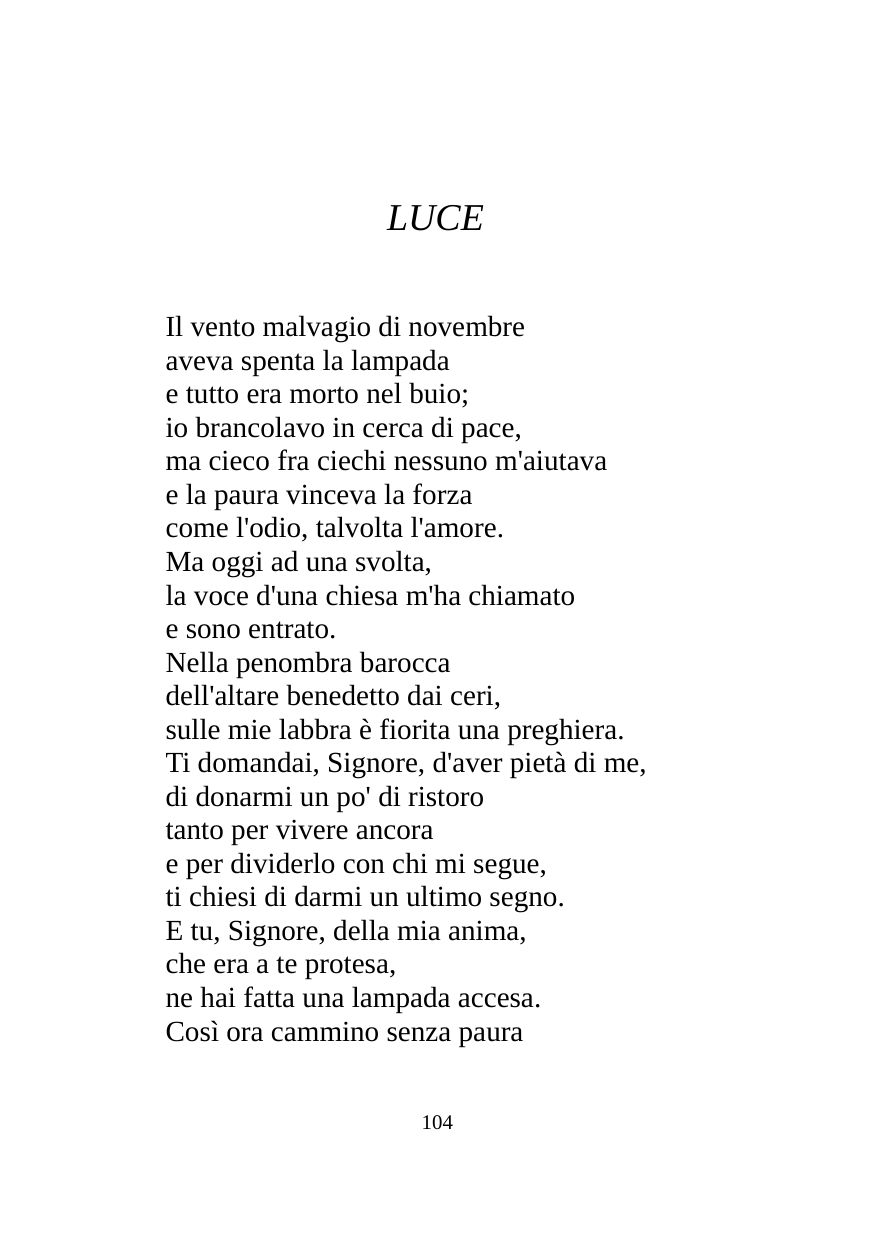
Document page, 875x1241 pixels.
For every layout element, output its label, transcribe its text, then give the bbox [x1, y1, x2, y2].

text Il vento malvagio di novembre aveva spenta la lampada e tutto era morto nel buio; io brancolavo in cerca di pace, ma cieco fra ciechi nessuno m'aiutava e la paura vinceva la forza come l'odio, talvolta l'amore. Ma oggi ad una svolta, la voce d'una chiesa m'ha chiamato e sono entrato. Nella penombra barocca dell'altare benedetto dai ceri, sulle mie labbra è fiorita una preghiera. Ti domandai, Signore, d'aver pietà di me, di donarmi un po' di ristoro tanto per vivere ancora e per dividerlo con chi mi segue, ti chiesi di darmi un ultimo segno. E tu, Signore, della mia anima, che era a te protesa, ne hai fatta una lampada accesa. Così ora cammino senza paura [165, 309, 768, 1047]
subtitle LUCE [106, 195, 768, 238]
